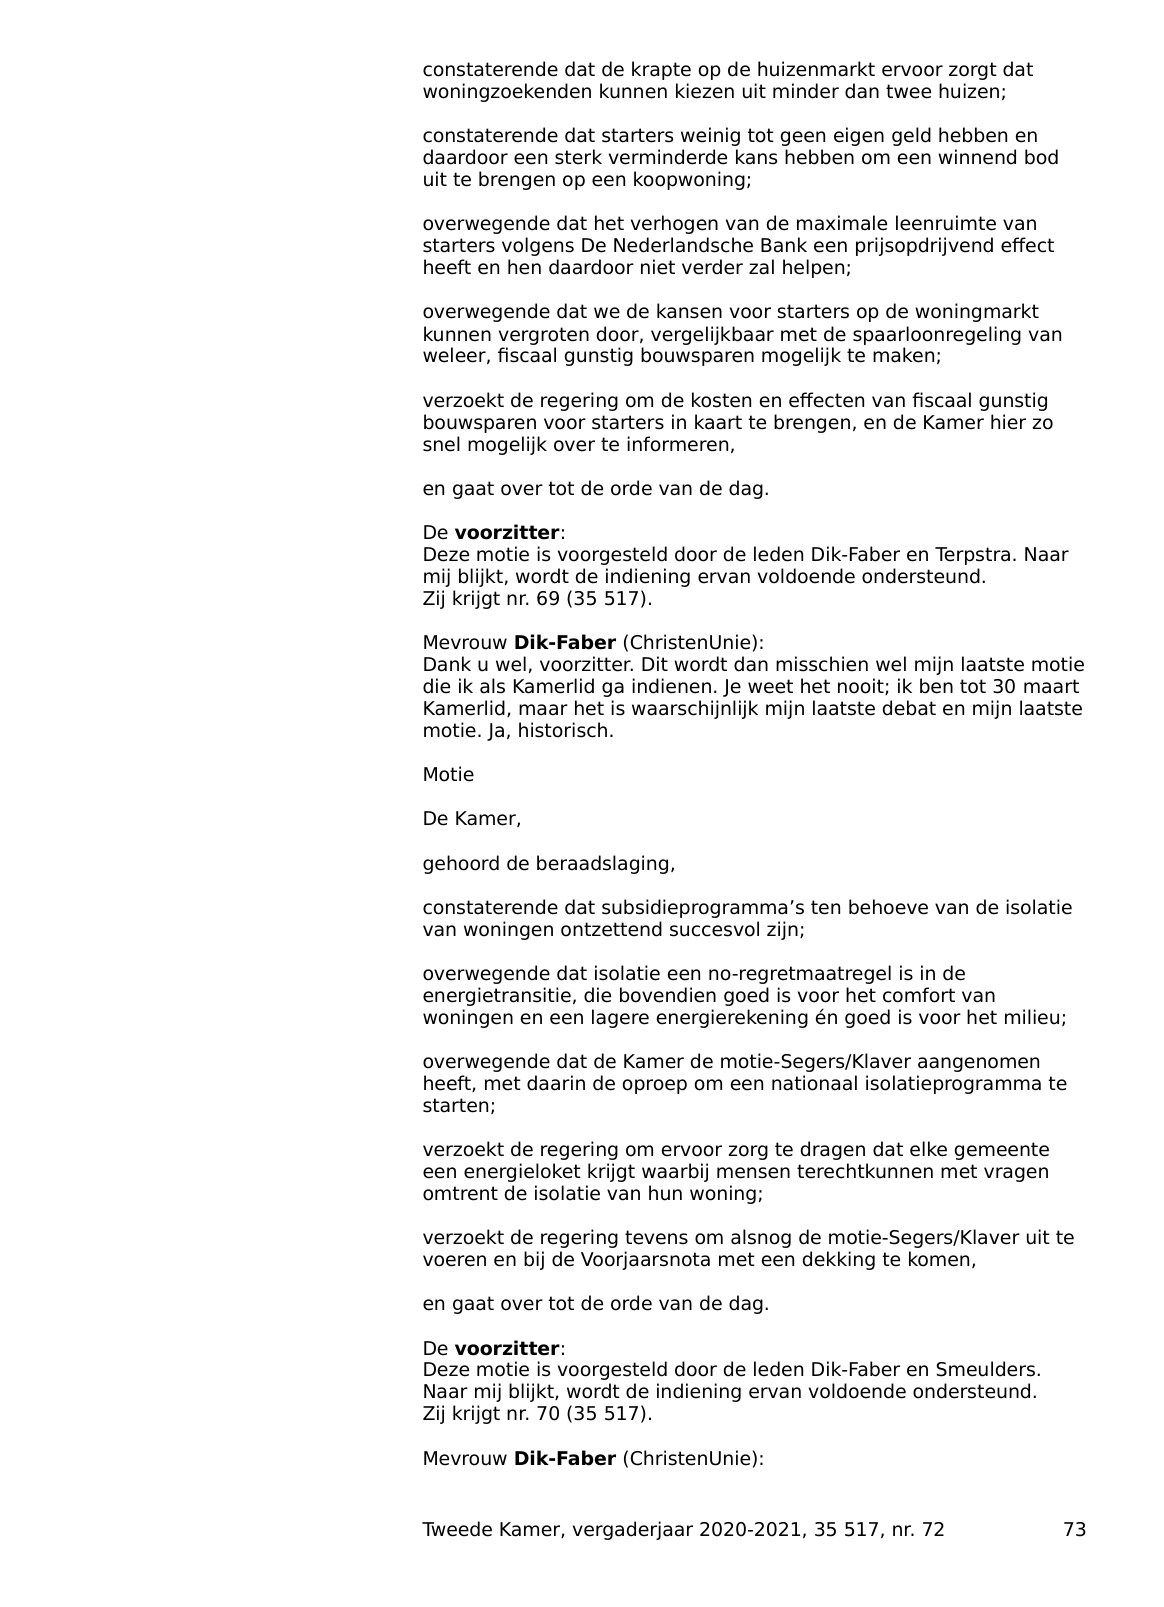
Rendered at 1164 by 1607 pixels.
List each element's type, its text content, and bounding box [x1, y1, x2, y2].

text verzoekt de regering om ervoor zorg te dragen dat elke gemeente een energieloket krijgt waarbij mensen terechtkunnen met vragen omtrent de isolatie van hun woning; [422, 1139, 1087, 1205]
text gehoord de beraadslaging, [422, 852, 1087, 874]
text Deze motie is voorgesteld door de leden Dik-Faber en Terpstra. Naar mij blijkt, wordt de indiening ervan voldoende ondersteund. [422, 544, 1087, 588]
text Mevrouw Dik-Faber (ChristenUnie): [422, 632, 1087, 654]
text verzoekt de regering tevens om alsnog de motie-Segers/Klaver uit te voeren en bij de Voorjaarsnota met een dekking te komen, [422, 1227, 1087, 1271]
text Dank u wel, voorzitter. Dit wordt dan misschien wel mijn laatste motie die ik als Kamerlid ga indienen. Je weet het nooit; ik ben tot 30 maart Kamerlid, maar het is waarschijnlijk mijn laatste debat en mijn laatste motie. Ja, historisch. [422, 654, 1087, 742]
text constaterende dat subsidieprogramma’s ten behoeve van de isolatie van woningen ontzettend succesvol zijn; [422, 897, 1087, 941]
text De voorzitter: [422, 522, 1087, 544]
text De Kamer, [422, 808, 1087, 830]
text De voorzitter: [422, 1337, 1087, 1359]
text Mevrouw Dik-Faber (ChristenUnie): [422, 1447, 1087, 1469]
text overwegende dat het verhogen van de maximale leenruimte van starters volgens De Nederlandsche Bank een prijsopdrijvend effect heeft en hen daardoor niet verder zal helpen; [422, 213, 1087, 279]
text overwegende dat de Kamer de motie-Segers/Klaver aangenomen heeft, met daarin de oproep om een nationaal isolatieprogramma te starten; [422, 1051, 1087, 1117]
text Zij krijgt nr. 70 (35 517). [422, 1403, 1087, 1425]
text en gaat over tot de orde van de dag. [422, 478, 1087, 500]
text constaterende dat de krapte op de huizenmarkt ervoor zorgt dat woningzoekenden kunnen kiezen uit minder dan twee huizen; [422, 59, 1087, 103]
text en gaat over tot de orde van de dag. [422, 1293, 1087, 1315]
text overwegende dat isolatie een no-regretmaatregel is in de energietransitie, die bovendien goed is voor het comfort van woningen en een lagere energierekening én goed is voor het milieu; [422, 963, 1087, 1029]
text verzoekt de regering om de kosten en effecten van fiscaal gunstig bouwsparen voor starters in kaart te brengen, en de Kamer hier zo snel mogelijk over te informeren, [422, 389, 1087, 456]
text Deze motie is voorgesteld door de leden Dik-Faber en Smeulders. Naar mij blijkt, wordt de indiening ervan voldoende ondersteund. [422, 1359, 1087, 1403]
text constaterende dat starters weinig tot geen eigen geld hebben en daardoor een sterk verminderde kans hebben om een winnend bod uit te brengen op een koopwoning; [422, 125, 1087, 191]
text Zij krijgt nr. 69 (35 517). [422, 588, 1087, 610]
text Motie [422, 764, 1087, 786]
text overwegende dat we de kansen voor starters op de woningmarkt kunnen vergroten door, vergelijkbaar met de spaarloonregeling van weleer, fiscaal gunstig bouwsparen mogelijk te maken; [422, 301, 1087, 367]
